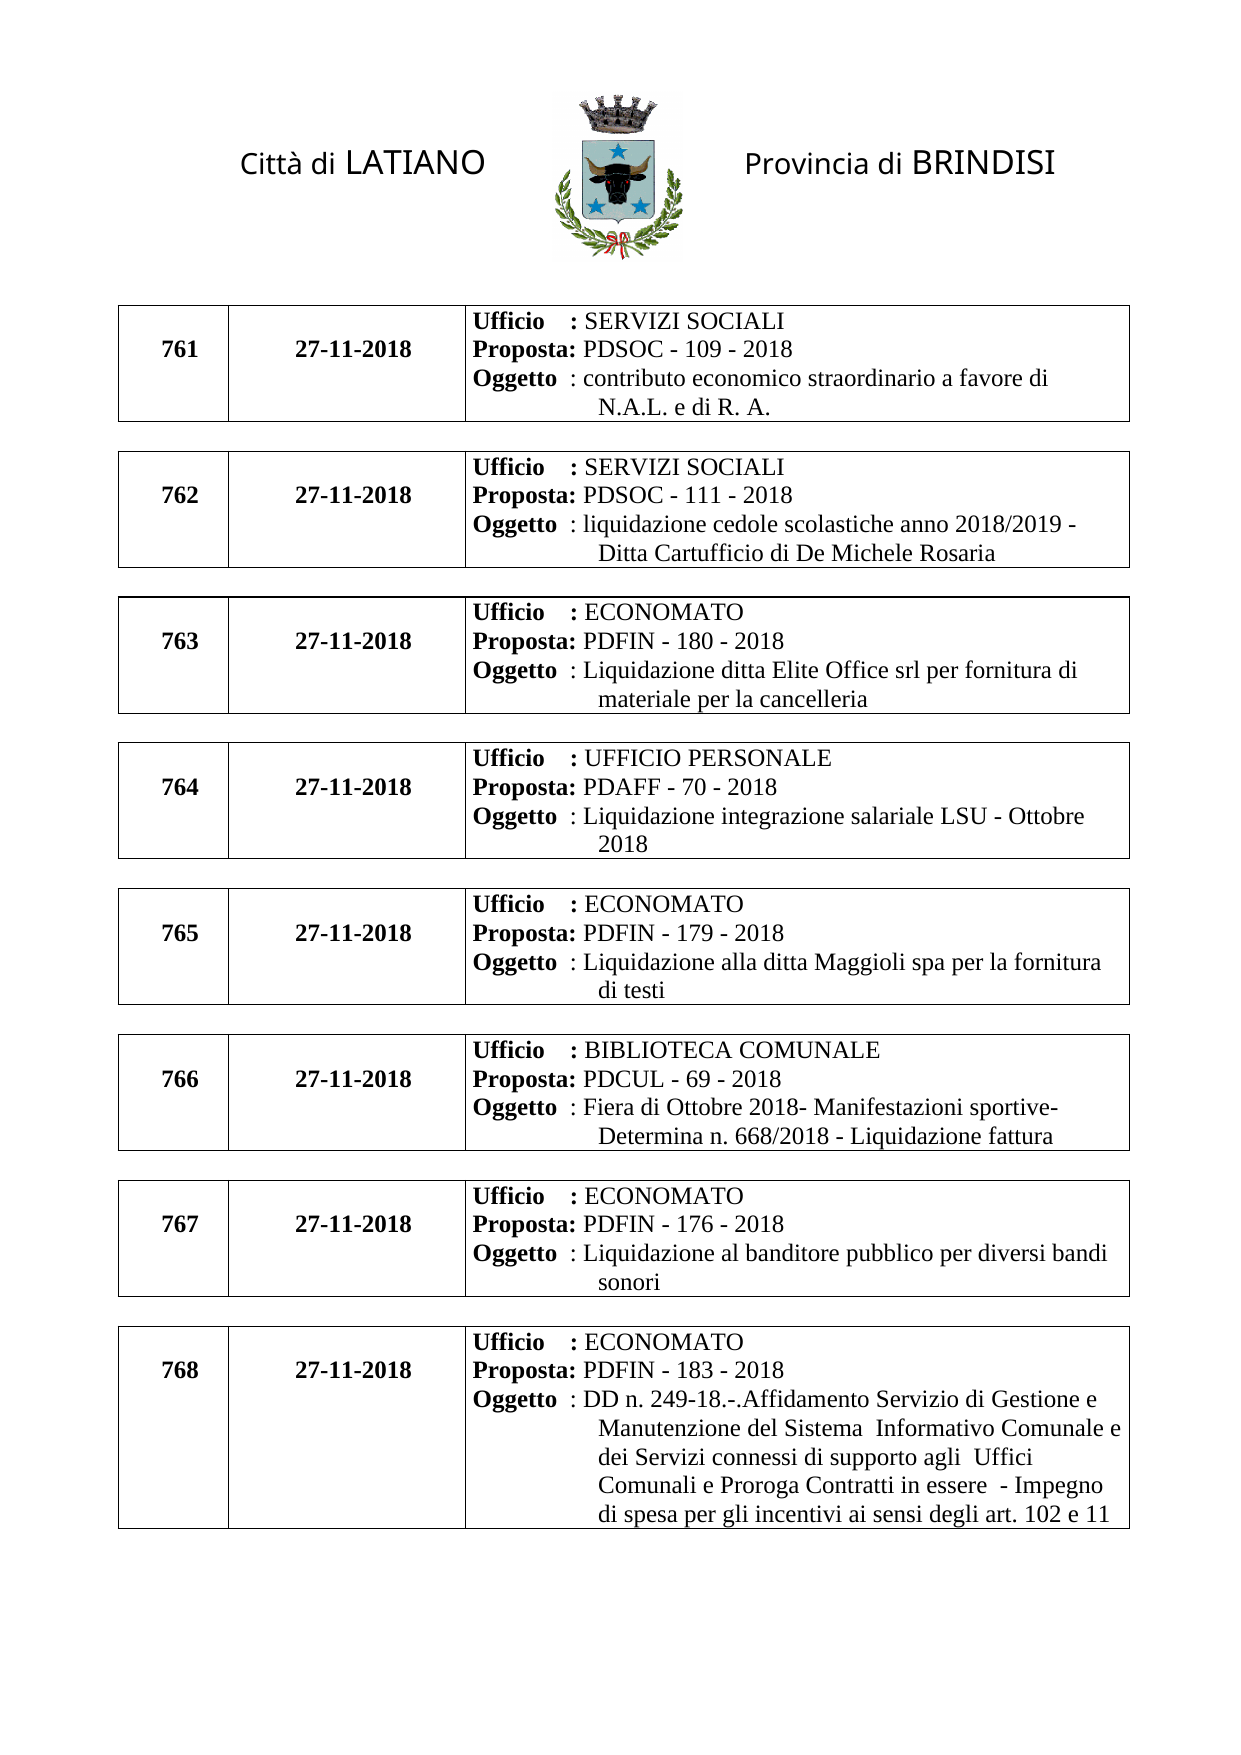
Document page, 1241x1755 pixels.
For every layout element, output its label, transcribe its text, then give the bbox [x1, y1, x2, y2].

table_header 763 [119, 598, 228, 712]
table_header Ufficio : ECONOMATO Proposta: PDFIN - 180 - 2018 Oggetto : Liquidazione ditta Elite Office srl per fornitura di materiale per la cancelleria [466, 598, 1129, 712]
table_header 27-11-2018 [229, 1327, 465, 1528]
table_header Ufficio : UFFICIO PERSONALE Proposta: PDAFF - 70 - 2018 Oggetto : Liquidazione integrazione salariale LSU - Ottobre 2018 [466, 743, 1129, 858]
table_header 27-11-2018 [229, 598, 465, 712]
table_header 765 [119, 889, 228, 1004]
table_header 27-11-2018 [229, 1035, 465, 1150]
table_header 767 [119, 1181, 228, 1296]
table_header 27-11-2018 [229, 889, 465, 1004]
table_header 766 [119, 1035, 228, 1150]
table_header 27-11-2018 [229, 743, 465, 858]
table_header 768 [119, 1327, 228, 1528]
table_header Ufficio : SERVIZI SOCIALI Proposta: PDSOC - 111 - 2018 Oggetto : liquidazione cedole scolastiche anno 2018/2019 - Ditta Cartufficio di De Michele Rosaria [466, 452, 1129, 567]
table_header Ufficio : ECONOMATO Proposta: PDFIN - 183 - 2018 Oggetto : DD n. 249-18.-.Affidamento Servizio di Gestione e Manutenzione del Sistema Informativo Comunale e dei Servizi connessi di supporto agli Uffici Comunali e Proroga Contratti in essere - Impegno di spesa per gli incentivi ai sensi degli art. 102 e 11 [466, 1327, 1129, 1528]
table_header 762 [119, 452, 228, 567]
table_header 761 [119, 306, 228, 421]
table_header 27-11-2018 [229, 1181, 465, 1296]
table_header 27-11-2018 [229, 306, 465, 421]
table_header Ufficio : ECONOMATO Proposta: PDFIN - 179 - 2018 Oggetto : Liquidazione alla ditta Maggioli spa per la fornitura di testi [466, 889, 1129, 1004]
table_header Ufficio : BIBLIOTECA COMUNALE Proposta: PDCUL - 69 - 2018 Oggetto : Fiera di Ottobre 2018- Manifestazioni sportive- Determina n. 668/2018 - Liquidazione fattura [466, 1035, 1129, 1150]
table_header Ufficio : SERVIZI SOCIALI Proposta: PDSOC - 109 - 2018 Oggetto : contributo economico straordinario a favore di N.A.L. e di R. A. [466, 306, 1129, 421]
table_header Ufficio : ECONOMATO Proposta: PDFIN - 176 - 2018 Oggetto : Liquidazione al banditore pubblico per diversi bandi sonori [466, 1181, 1129, 1296]
table_header 764 [119, 743, 228, 858]
table_header 27-11-2018 [229, 452, 465, 567]
